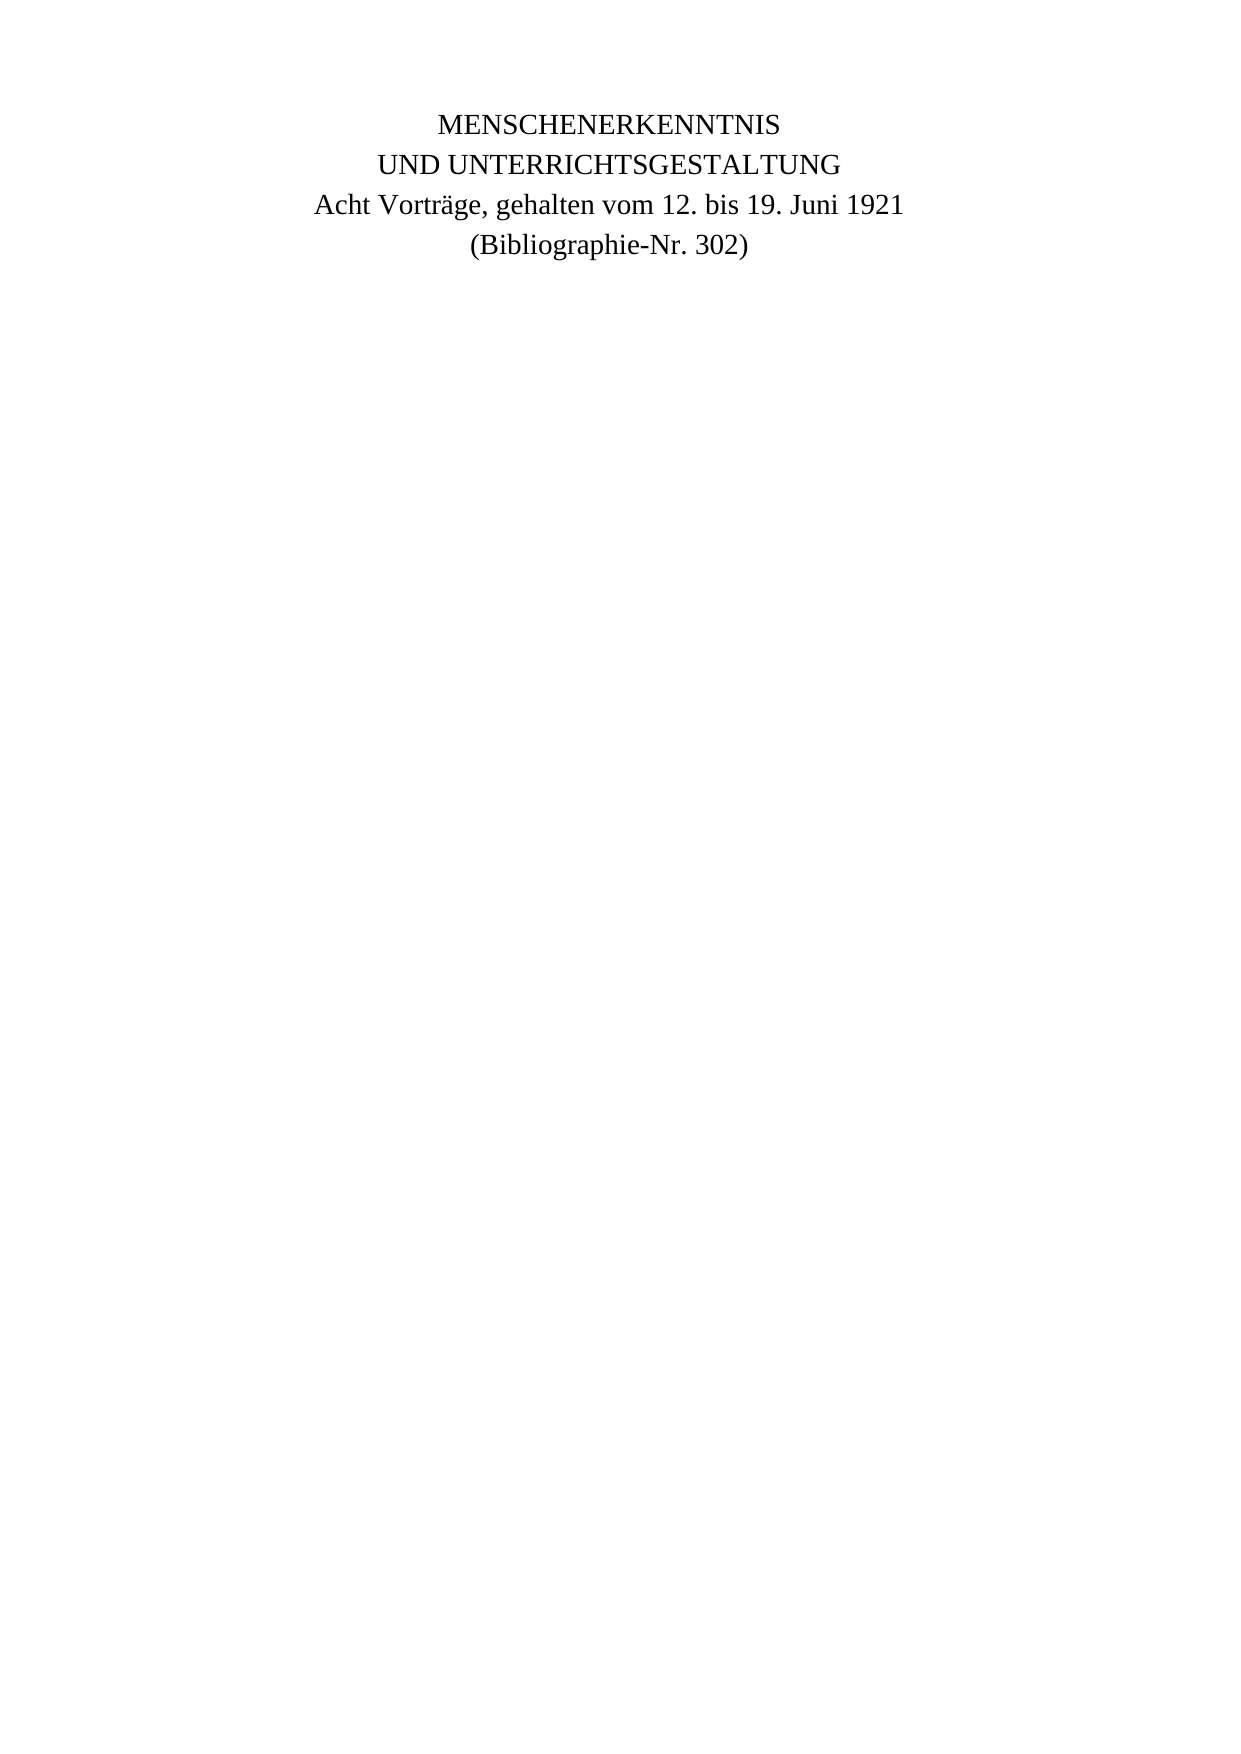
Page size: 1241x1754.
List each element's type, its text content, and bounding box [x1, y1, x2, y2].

text MENSCHENERKENNTNIS UND UNTERRICHTSGESTALTUNG Acht Vorträge, gehalten vom 12. bis 19. Juni 1921 (Bibliographie-Nr. 302) [146, 107, 1072, 260]
